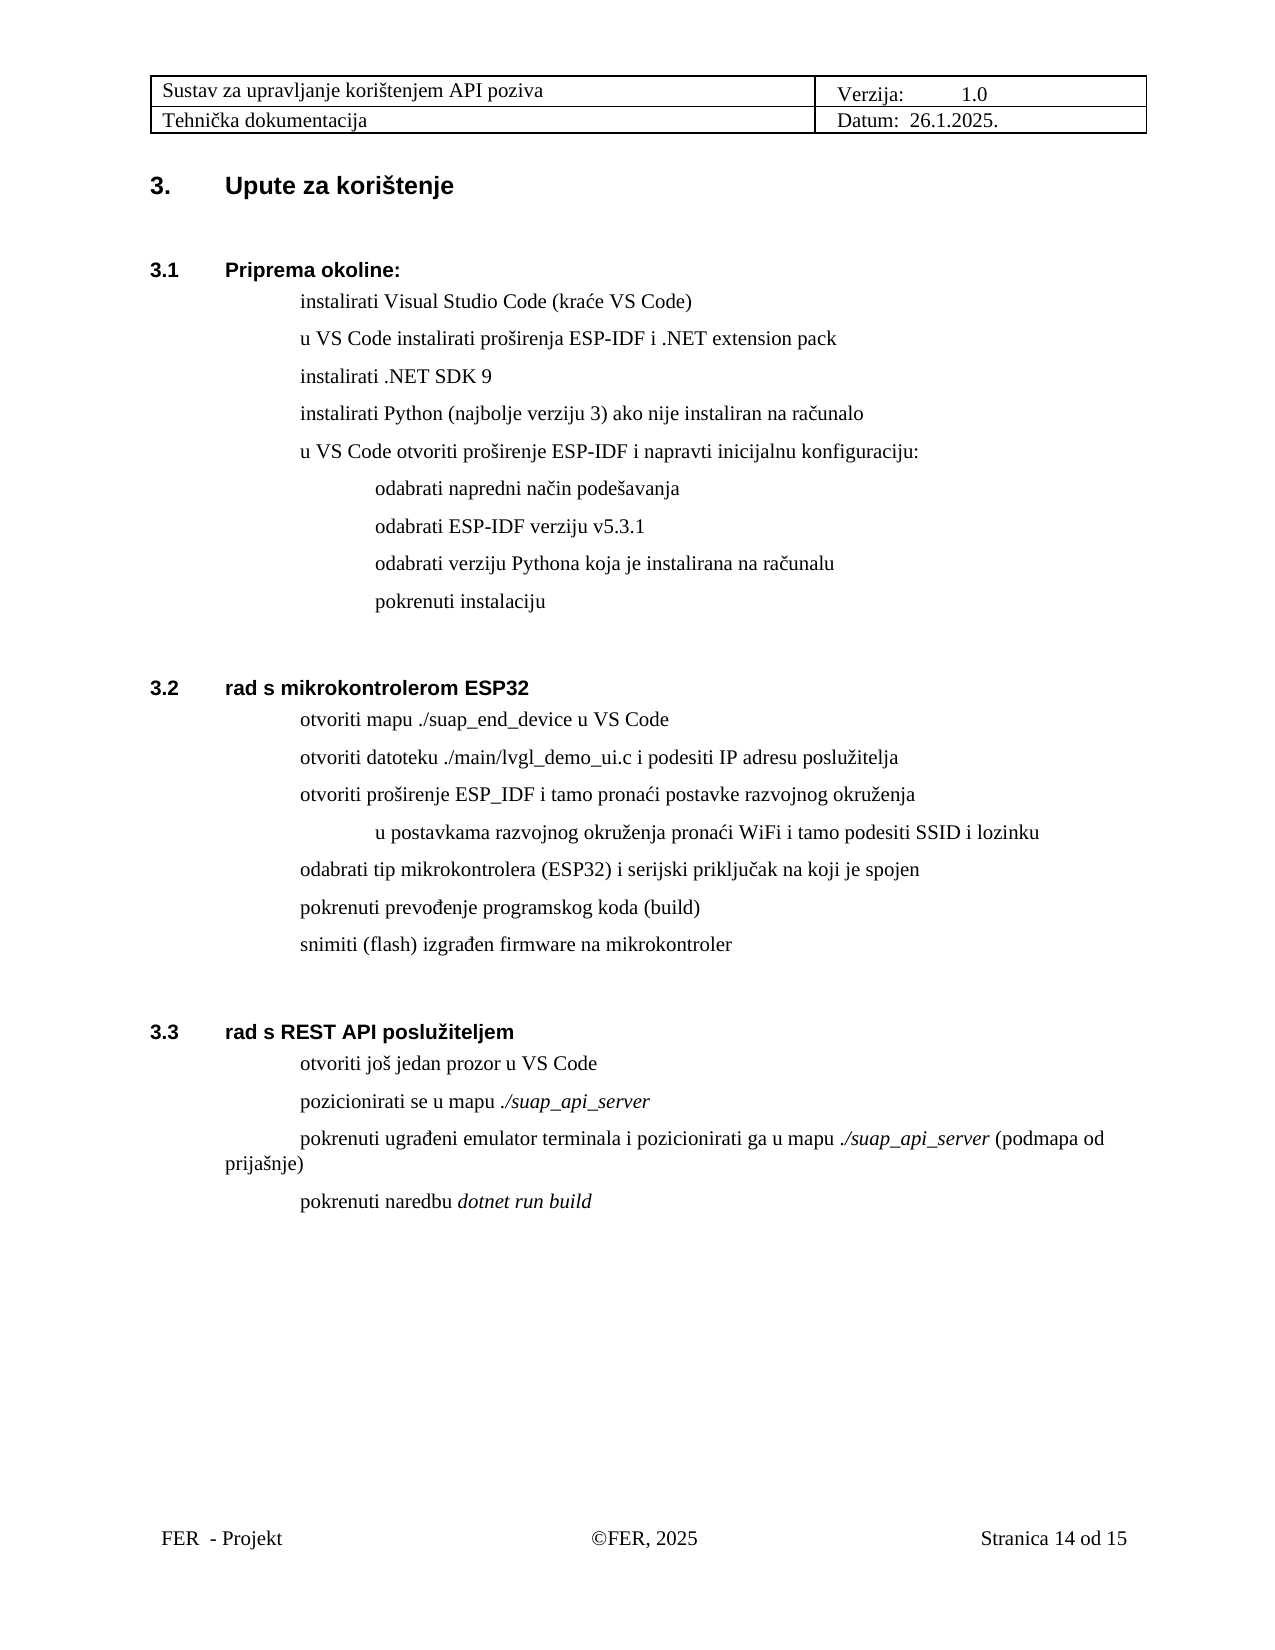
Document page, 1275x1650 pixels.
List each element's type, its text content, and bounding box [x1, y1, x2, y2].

text odabrati verziju Pythona koja je instalirana na računalu [225, 550, 1125, 575]
text pozicionirati se u mapu ./suap_api_server [225, 1088, 1125, 1113]
text instalirati Visual Studio Code (kraće VS Code) [225, 288, 1125, 313]
text instalirati Python (najbolje verziju 3) ako nije instaliran na računalo [225, 400, 1125, 425]
text u postavkama razvojnog okruženja pronaći WiFi i tamo podesiti SSID i lozinku [225, 819, 1125, 844]
text u VS Code otvoriti proširenje ESP-IDF i napravti inicijalnu konfiguraciju: [225, 438, 1125, 463]
text odabrati napredni način podešavanja [225, 475, 1125, 500]
text pokrenuti naredbu dotnet run build [225, 1188, 1125, 1213]
text snimiti (flash) izgrađen firmware na mikrokontroler [225, 931, 1125, 956]
text u VS Code instalirati proširenja ESP-IDF i .NET extension pack [225, 325, 1125, 350]
subtitle Priprema okoline: [150, 256, 1125, 281]
text pokrenuti instalaciju [225, 588, 1125, 613]
subtitle rad s REST API poslužiteljem [150, 1019, 1125, 1044]
text pokrenuti ugrađeni emulator terminala i pozicionirati ga u mapu ./suap_api_server (podmapa od prijašnje) [225, 1125, 1125, 1175]
text otvoriti još jedan prozor u VS Code [225, 1050, 1125, 1075]
text odabrati tip mikrokontrolera (ESP32) i serijski priključak na koji je spojen [225, 856, 1125, 881]
text otvoriti mapu ./suap_end_device u VS Code [225, 706, 1125, 731]
text otvoriti datoteku ./main/lvgl_demo_ui.c i podesiti IP adresu poslužitelja [225, 744, 1125, 769]
subtitle Upute za korištenje [150, 171, 1125, 200]
text otvoriti proširenje ESP_IDF i tamo pronaći postavke razvojnog okruženja [225, 781, 1125, 806]
text pokrenuti prevođenje programskog koda (build) [225, 894, 1125, 919]
text odabrati ESP-IDF verziju v5.3.1 [225, 513, 1125, 538]
subtitle rad s mikrokontrolerom ESP32 [150, 675, 1125, 700]
text instalirati .NET SDK 9 [225, 363, 1125, 388]
